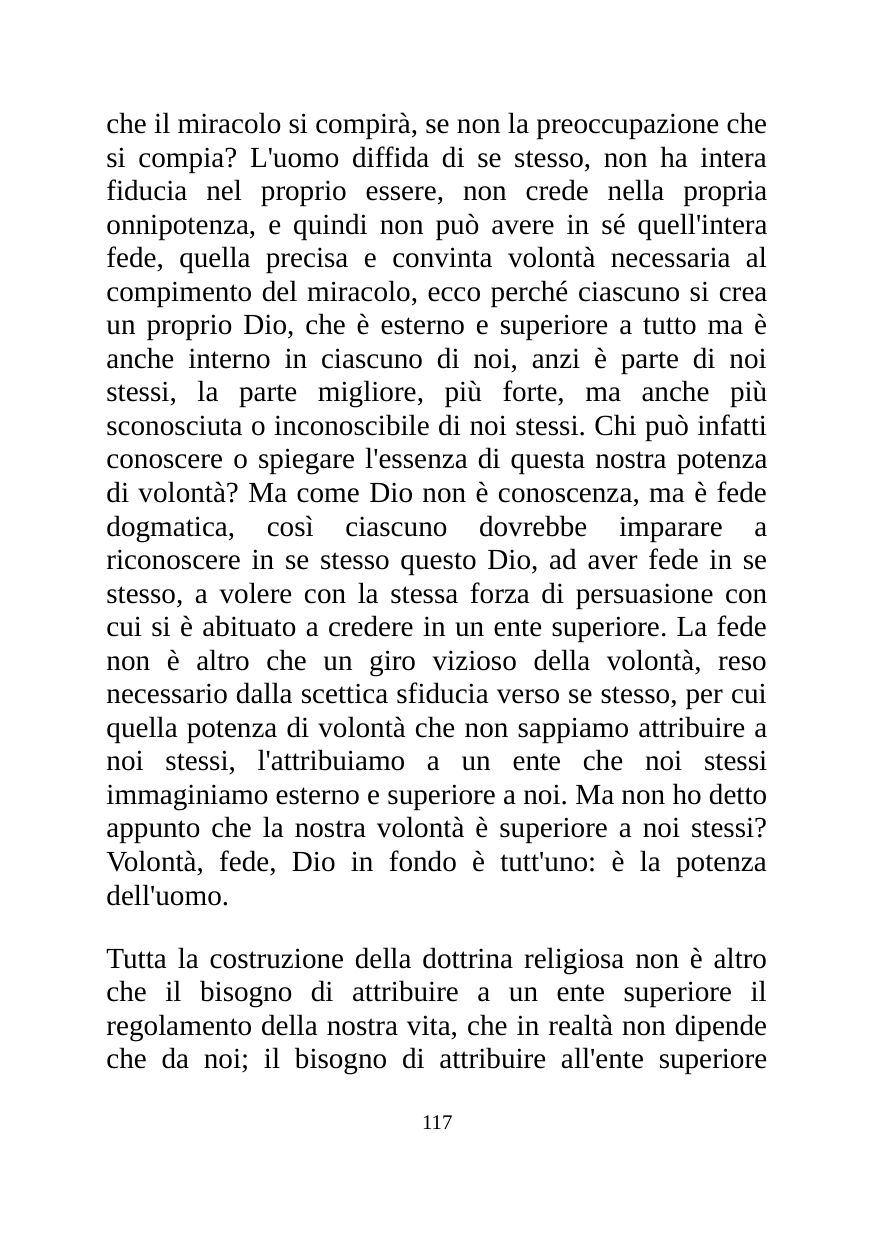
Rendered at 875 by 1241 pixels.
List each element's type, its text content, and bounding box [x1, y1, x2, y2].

text che il miracolo si compirà, se non la preoccupazione che si compia? L'uomo diffida di se stesso, non ha intera fiducia nel proprio essere, non crede nella propria onnipotenza, e quindi non può avere in sé quell'intera fede, quella precisa e convinta volontà necessaria al compimento del miracolo, ecco perché ciascuno si crea un proprio Dio, che è esterno e superiore a tutto ma è anche interno in ciascuno di noi, anzi è parte di noi stessi, la parte migliore, più forte, ma anche più sconosciuta o inconoscibile di noi stessi. Chi può infatti conoscere o spiegare l'essenza di questa nostra potenza di volontà? Ma come Dio non è conoscenza, ma è fede dogmatica, così ciascuno dovrebbe imparare a riconoscere in se stesso questo Dio, ad aver fede in se stesso, a volere con la stessa forza di persuasione con cui si è abituato a credere in un ente superiore. La fede non è altro che un giro vizioso della volontà, reso necessario dalla scettica sfiducia verso se stesso, per cui quella potenza di volontà che non sappiamo attribuire a noi stessi, l'attribuiamo a un ente che noi stessi immaginiamo esterno e superiore a noi. Ma non ho detto appunto che la nostra volontà è superiore a noi stessi? Volontà, fede, Dio in fondo è tutt'uno: è la potenza dell'uomo. [106, 106, 768, 911]
text Tutta la costruzione della dottrina religiosa non è altro che il bisogno di attribuire a un ente superiore il regolamento della nostra vita, che in realtà non dipende che da noi; il bisogno di attribuire all'ente superiore [106, 941, 768, 1075]
